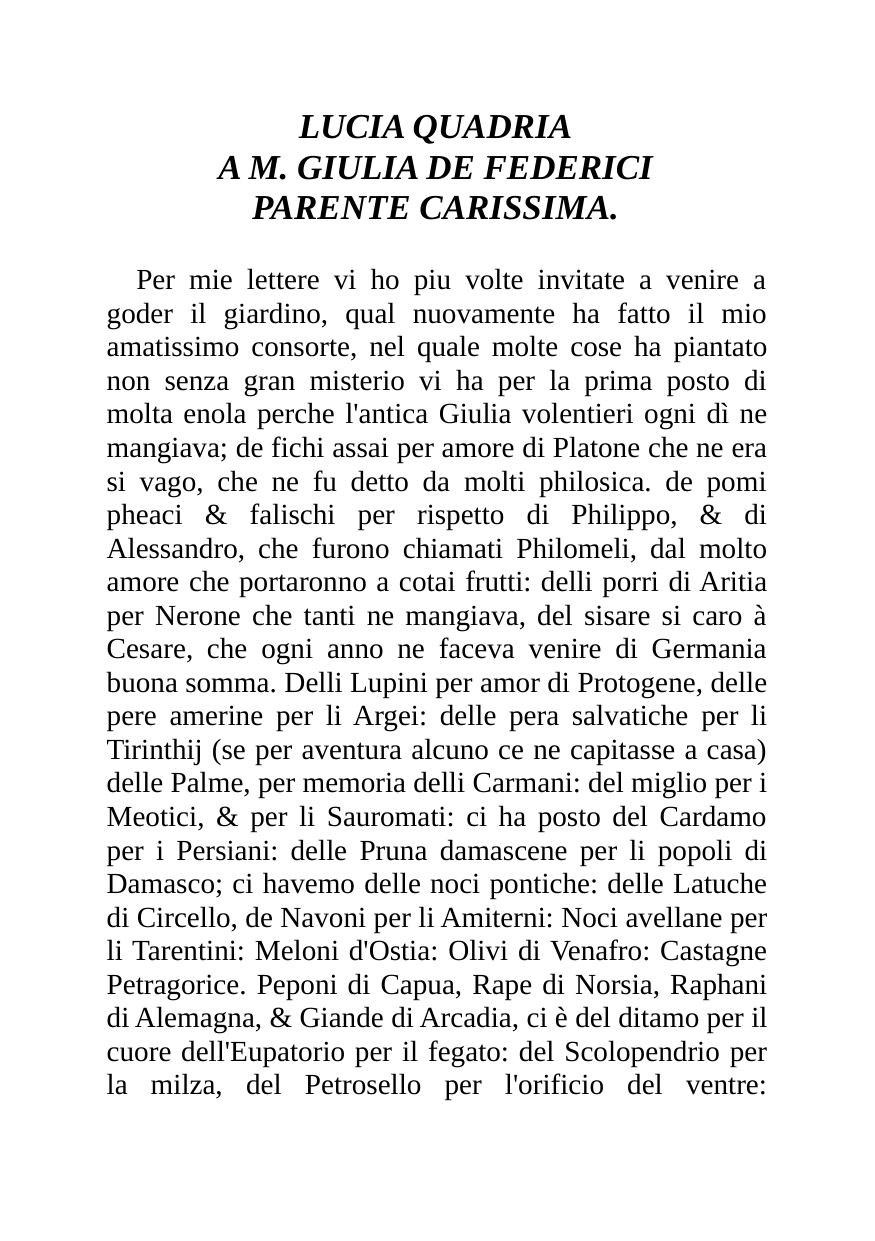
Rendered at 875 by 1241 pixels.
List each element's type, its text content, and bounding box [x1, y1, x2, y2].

text Per mie lettere vi ho piu volte invitate a venire a goder il giardino, qual nuovamente ha fatto il mio amatissimo consorte, nel quale molte cose ha piantato non senza gran misterio vi ha per la prima posto di molta enola perche l'antica Giulia volentieri ogni dì ne mangiava; de fichi assai per amore di Platone che ne era si vago, che ne fu detto da molti philosica. de pomi pheaci & falischi per rispetto di Philippo, & di Alessandro, che furono chiamati Philomeli, dal molto amore che portaronno a cotai frutti: delli porri di Aritia per Nerone che tanti ne mangiava, del sisare si caro à Cesare, che ogni anno ne faceva venire di Germania buona somma. Delli Lupini per amor di Protogene, delle pere amerine per li Argei: delle pera salvatiche per li Tirinthij (se per aventura alcuno ce ne capitasse a casa) delle Palme, per memoria delli Carmani: del miglio per i Meotici, & per li Sauromati: ci ha posto del Cardamo per i Persiani: delle Pruna damascene per li popoli di Damasco; ci havemo delle noci pontiche: delle Latuche di Circello, de Navoni per li Amiterni: Noci avellane per li Tarentini: Meloni d'Ostia: Olivi di Venafro: Castagne Petragorice. Peponi di Capua, Rape di Norsia, Raphani di Alemagna, & Giande di Arcadia, ci è del ditamo per il cuore dell'Eupatorio per il fegato: del Scolopendrio per la milza, del Petrosello per l'orificio del ventre: [106, 262, 768, 1101]
subtitle LUCIA QUADRIA A M. GIULIA DE FEDERICI PARENTE CARISSIMA. [106, 106, 768, 227]
